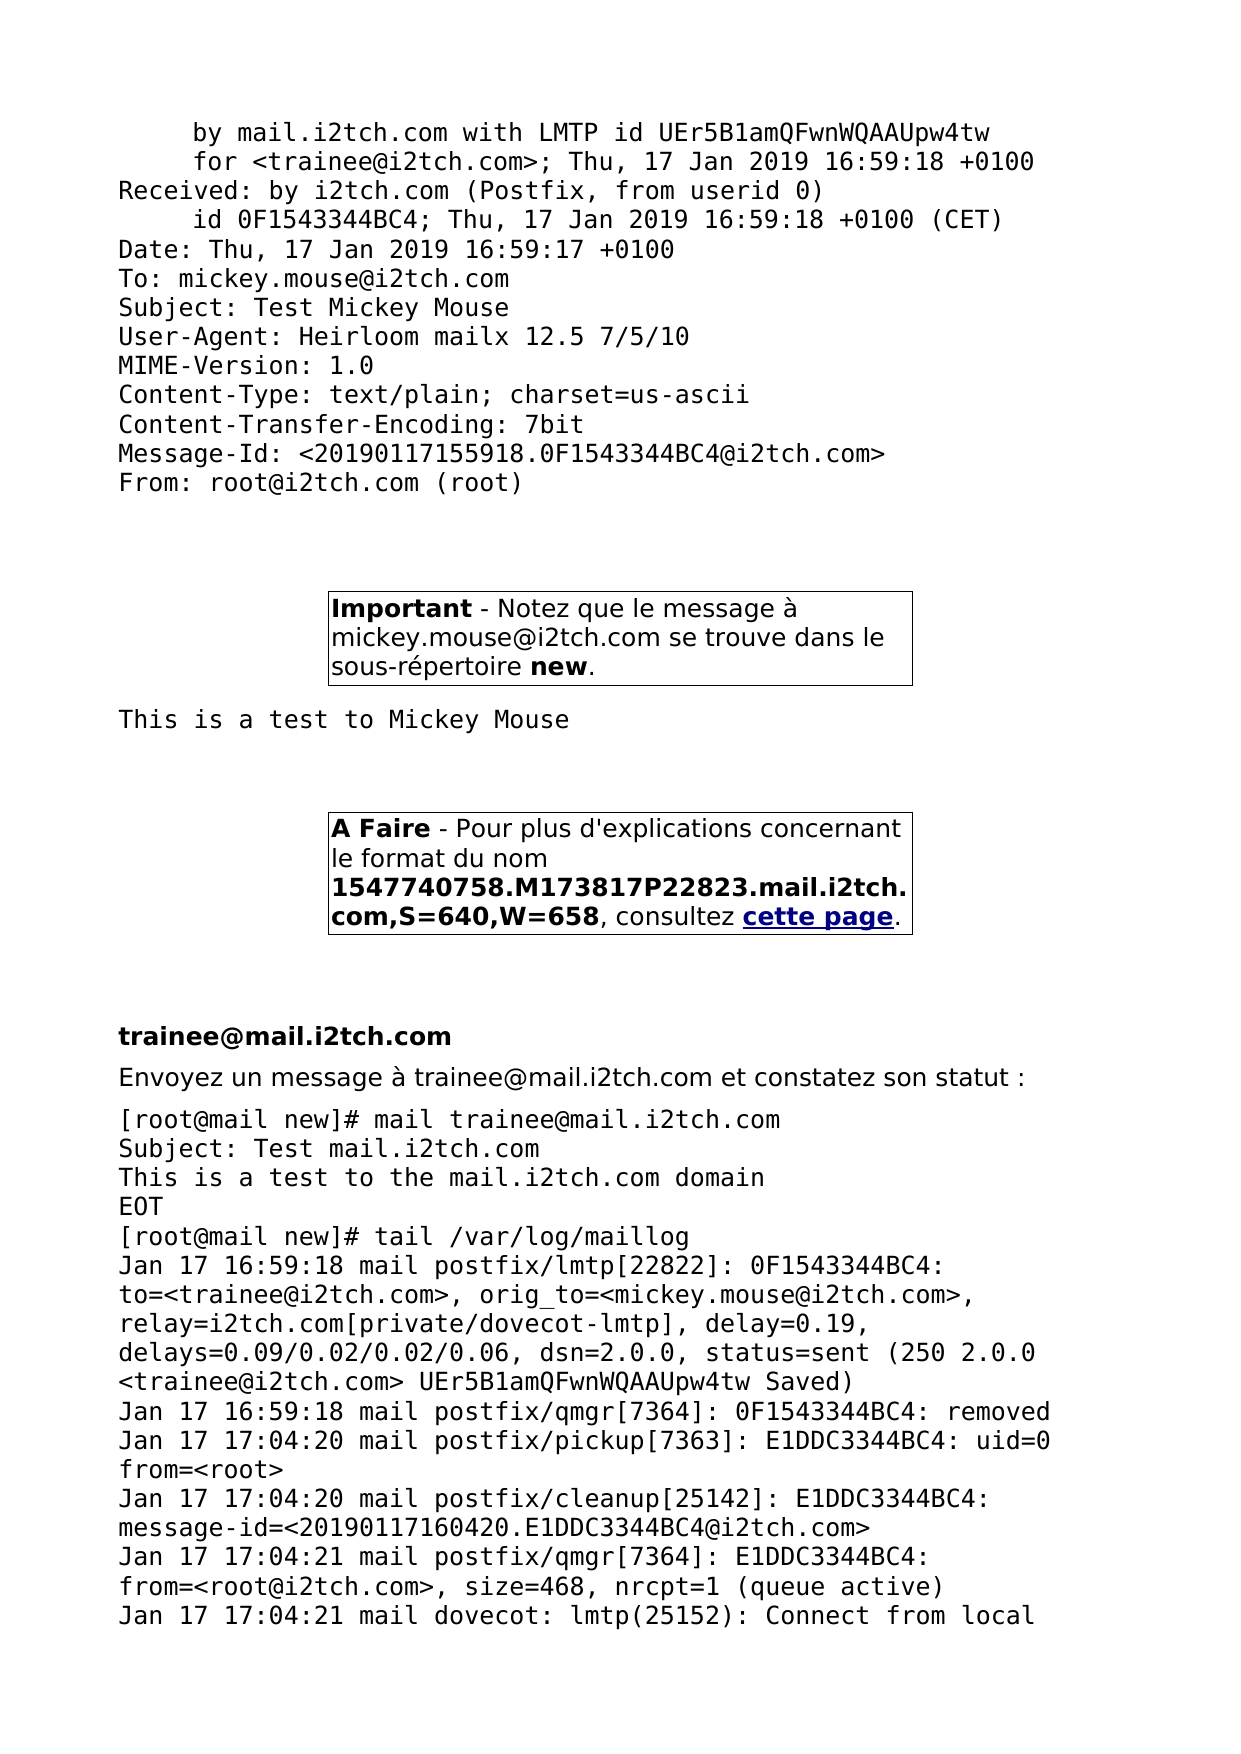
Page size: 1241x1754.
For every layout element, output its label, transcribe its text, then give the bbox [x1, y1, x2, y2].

text [root@mail new]# mail trainee@mail.i2tch.com Subject: Test mail.i2tch.com This is a test to the mail.i2tch.com domain EOT [root@mail new]# tail /var/log/maillog Jan 17 16:59:18 mail postfix/lmtp[22822]: 0F1543344BC4: to=<trainee@i2tch.com>, orig_to=<mickey.mouse@i2tch.com>, relay=i2tch.com[private/dovecot-lmtp], delay=0.19, delays=0.09/0.02/0.02/0.06, dsn=2.0.0, status=sent (250 2.0.0 <trainee@i2tch.com> UEr5B1amQFwnWQAAUpw4tw Saved) Jan 17 16:59:18 mail postfix/qmgr[7364]: 0F1543344BC4: removed Jan 17 17:04:20 mail postfix/pickup[7363]: E1DDC3344BC4: uid=0 from=<root> Jan 17 17:04:20 mail postfix/cleanup[25142]: E1DDC3344BC4: message-id=<20190117160420.E1DDC3344BC4@i2tch.com> Jan 17 17:04:21 mail postfix/qmgr[7364]: E1DDC3344BC4: from=<root@i2tch.com>, size=468, nrcpt=1 (queue active) Jan 17 17:04:21 mail dovecot: lmtp(25152): Connect from local [118, 1105, 1122, 1630]
text by mail.i2tch.com with LMTP id UEr5B1amQFwnWQAAUpw4tw for <trainee@i2tch.com>; Thu, 17 Jan 2019 16:59:18 +0100 Received: by i2tch.com (Postfix, from userid 0) id 0F1543344BC4; Thu, 17 Jan 2019 16:59:18 +0100 (CET) Date: Thu, 17 Jan 2019 16:59:17 +0100 To: mickey.mouse@i2tch.com Subject: Test Mickey Mouse User-Agent: Heirloom mailx 12.5 7/5/10 MIME-Version: 1.0 Content-Type: text/plain; charset=us-ascii Content-Transfer-Encoding: 7bit Message-Id: <20190117155918.0F1543344BC4@i2tch.com> From: root@i2tch.com (root) This is a test to Mickey Mouse [118, 118, 1122, 734]
subtitle trainee@mail.i2tch.com [118, 1022, 1122, 1051]
table_header A Faire - Pour plus d'explications concernant le format du nom 1547740758.M173817P22823.mail.i2tch.com,S=640,W=658, consultez cette page. [329, 813, 912, 934]
text Envoyez un message à trainee@mail.i2tch.com et constatez son statut : [118, 1063, 1122, 1092]
table_header Important - Notez que le message à mickey.mouse@i2tch.com se trouve dans le sous-répertoire new. [329, 592, 912, 684]
